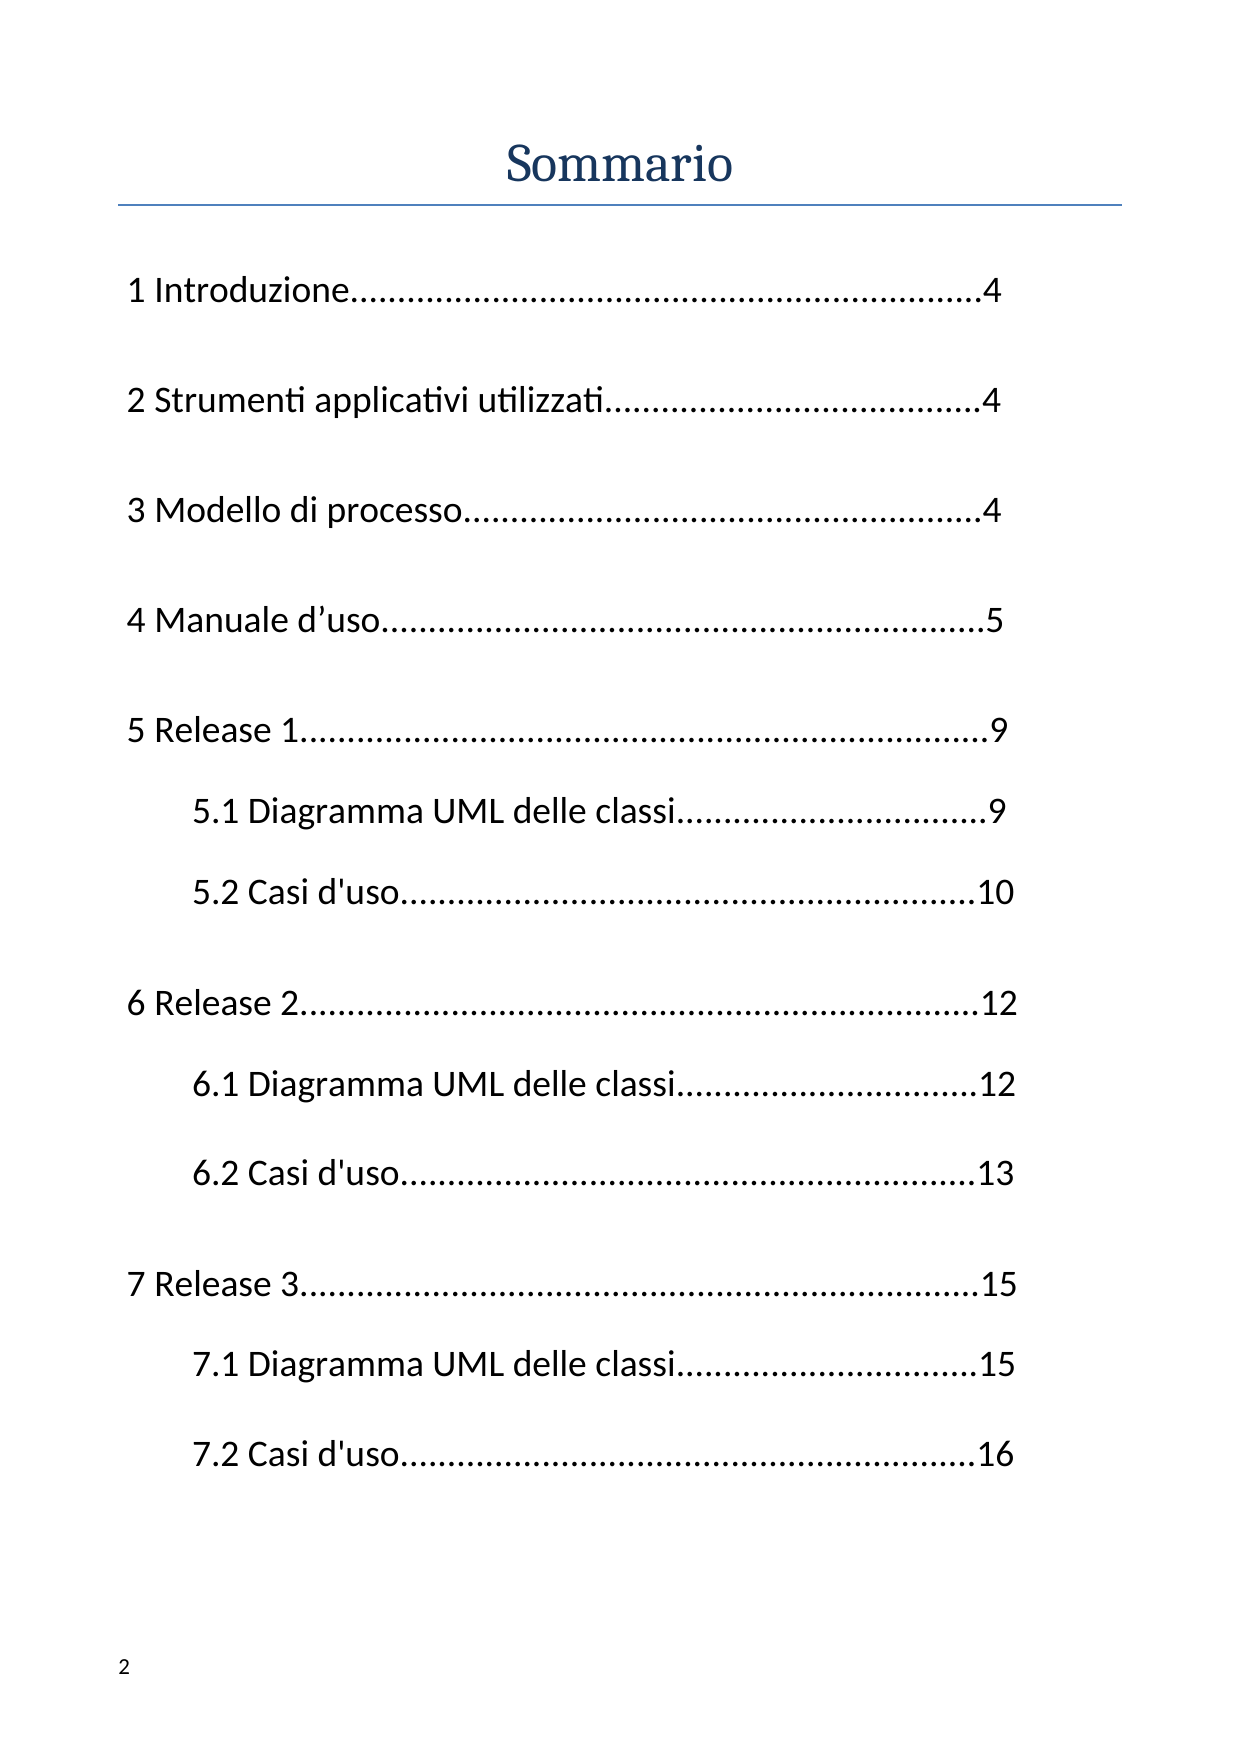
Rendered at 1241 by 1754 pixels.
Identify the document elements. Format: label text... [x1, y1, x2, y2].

text 6.2 Casi d'uso.............................................................13 [118, 1149, 1122, 1195]
text 5.1 Diagramma UML delle classi.................................9 [118, 787, 1122, 833]
subtitle Strumenti applicativi utilizzati........................................4 [118, 376, 1122, 422]
text 7.2 Casi d'uso.............................................................16 [118, 1430, 1122, 1476]
text 5.2 Casi d'uso.............................................................10 [118, 868, 1122, 914]
text 6.1 Diagramma UML delle classi................................12 [118, 1059, 1122, 1105]
title Sommario [118, 133, 1122, 204]
subtitle Modello di processo.......................................................4 [118, 486, 1122, 532]
text 7.1 Diagramma UML delle classi................................15 [118, 1340, 1122, 1386]
subtitle Release 3........................................................................15 [118, 1260, 1122, 1306]
subtitle Release 2........................................................................12 [118, 979, 1122, 1025]
subtitle Manuale d’uso................................................................5 [118, 596, 1122, 642]
subtitle Release 1.........................................................................9 [118, 706, 1122, 752]
subtitle Introduzione...................................................................4 [118, 266, 1122, 312]
